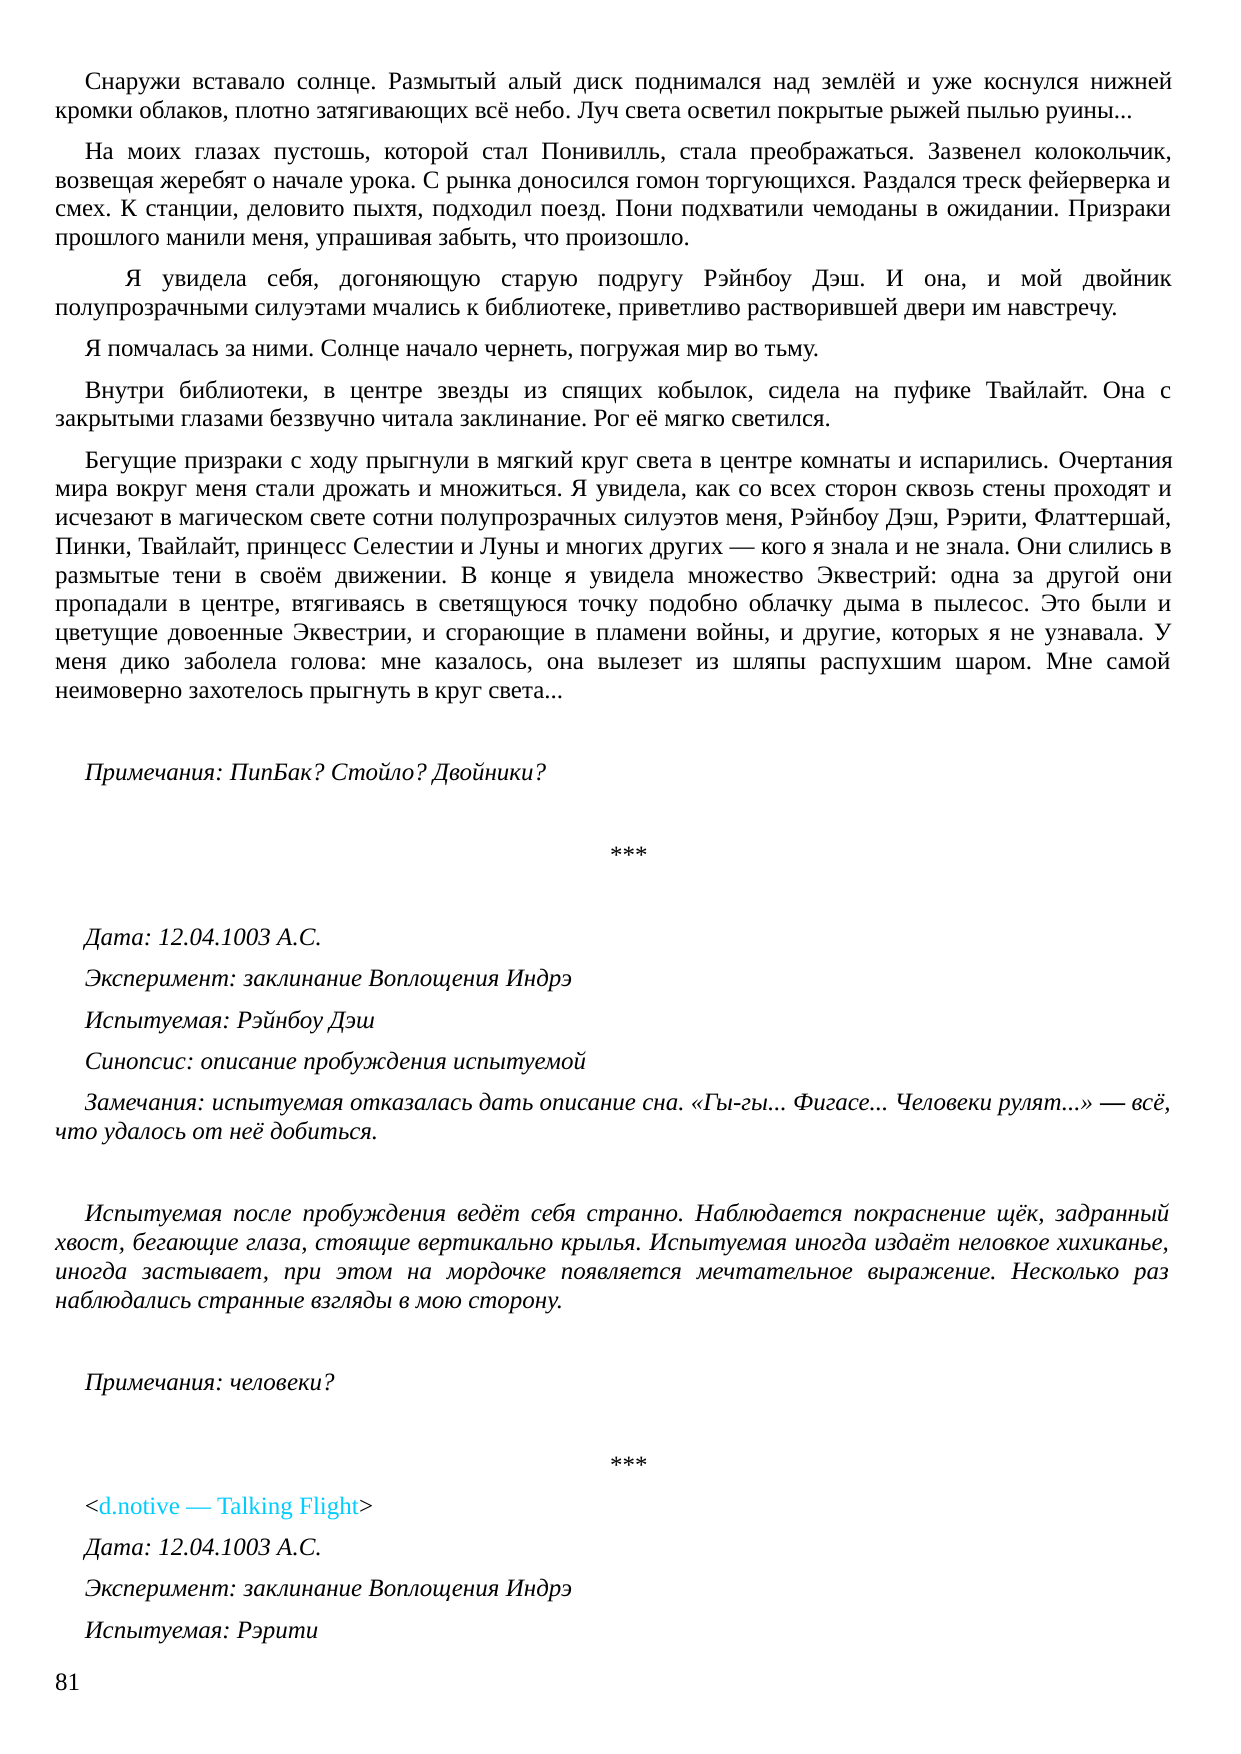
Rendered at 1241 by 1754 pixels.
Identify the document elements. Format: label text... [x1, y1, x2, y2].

text Дата: 12.04.1003 А.С. [55, 1532, 1173, 1561]
text Внутри библиотеки, в центре звезды из спящих кобылок, сидела на пуфике Твайлайт. Она с закрытыми глазами беззвучно читала заклинание. Рог её мягко светился. [55, 375, 1173, 432]
text На моих глазах пустошь, которой стал Понивилль, стала преображаться. Зазвенел колокольчик, возвещая жеребят о начале урока. С рынка доносился гомон торгующихся. Раздался треск фейерверка и смех. К станции, деловито пыхтя, подходил поезд. Пони подхватили чемоданы в ожидании. Призраки прошлого манили меня, упрашивая забыть, что произошло. [55, 136, 1173, 251]
text Испытуемая: Рэрити [55, 1615, 1173, 1643]
text Эксперимент: заклинание Воплощения Индрэ [55, 1573, 1173, 1602]
text Испытуемая после пробуждения ведёт себя странно. Наблюдается покраснение щёк, задранный хвост, бегающие глаза, стоящие вертикально крылья. Испытуемая иногда издаёт неловкое хихиканье, иногда застывает, при этом на мордочке появляется мечтательное выражение. Несколько раз наблюдались странные взгляды в мою сторону. [55, 1198, 1173, 1313]
text *** [55, 840, 1173, 868]
text Эксперимент: заклинание Воплощения Индрэ [55, 963, 1173, 992]
text Я помчалась за ними. Солнце начало чернеть, погружая мир во тьму. [55, 333, 1173, 362]
text Примечания: человеки? [55, 1367, 1173, 1396]
text <d.notive — Talking Flight> [55, 1491, 1173, 1520]
text Дата: 12.04.1003 А.С. [55, 922, 1173, 951]
text Бегущие призраки с ходу прыгнули в мягкий круг света в центре комнаты и испарились. Очертания мира вокруг меня стали дрожать и множиться. Я увидела, как со всех сторон сквозь стены проходят и исчезают в магическом свете сотни полупрозрачных силуэтов меня, Рэйнбоу Дэш, Рэрити, Флаттершай, Пинки, Твайлайт, принцесс Селестии и Луны и многих других — кого я знала и не знала. Они слились в размытые тени в своём движении. В конце я увидела множество Эквестрий: одна за другой они пропадали в центре, втягиваясь в светящуюся точку подобно облачку дыма в пылесос. Это были и цветущие довоенные Эквестрии, и сгорающие в пламени войны, и другие, которых я не узнавала. У меня дико заболела голова: мне казалось, она вылезет из шляпы распухшим шаром. Мне самой неимоверно захотелось прыгнуть в круг света... [55, 445, 1173, 703]
text Замечания: испытуемая отказалась дать описание сна. «Гы-гы... Фигасе... Человеки рулят...» — всё, что удалось от неё добиться. [55, 1087, 1173, 1145]
text Я увидела себя, догоняющую старую подругу Рэйнбоу Дэш. И она, и мой двойник полупрозрачными силуэтами мчались к библиотеке, приветливо растворившей двери им навстречу. [55, 263, 1173, 321]
text *** [55, 1450, 1173, 1478]
text Синопсис: описание пробуждения испытуемой [55, 1046, 1173, 1075]
text Примечания: ПипБак? Стойло? Двойники? [55, 757, 1173, 786]
text Снаружи вставало солнце. Размытый алый диск поднимался над землёй и уже коснулся нижней кромки облаков, плотно затягивающих всё небо. Луч света осветил покрытые рыжей пылью руины... [55, 66, 1173, 123]
text Испытуемая: Рэйнбоу Дэш [55, 1005, 1173, 1033]
